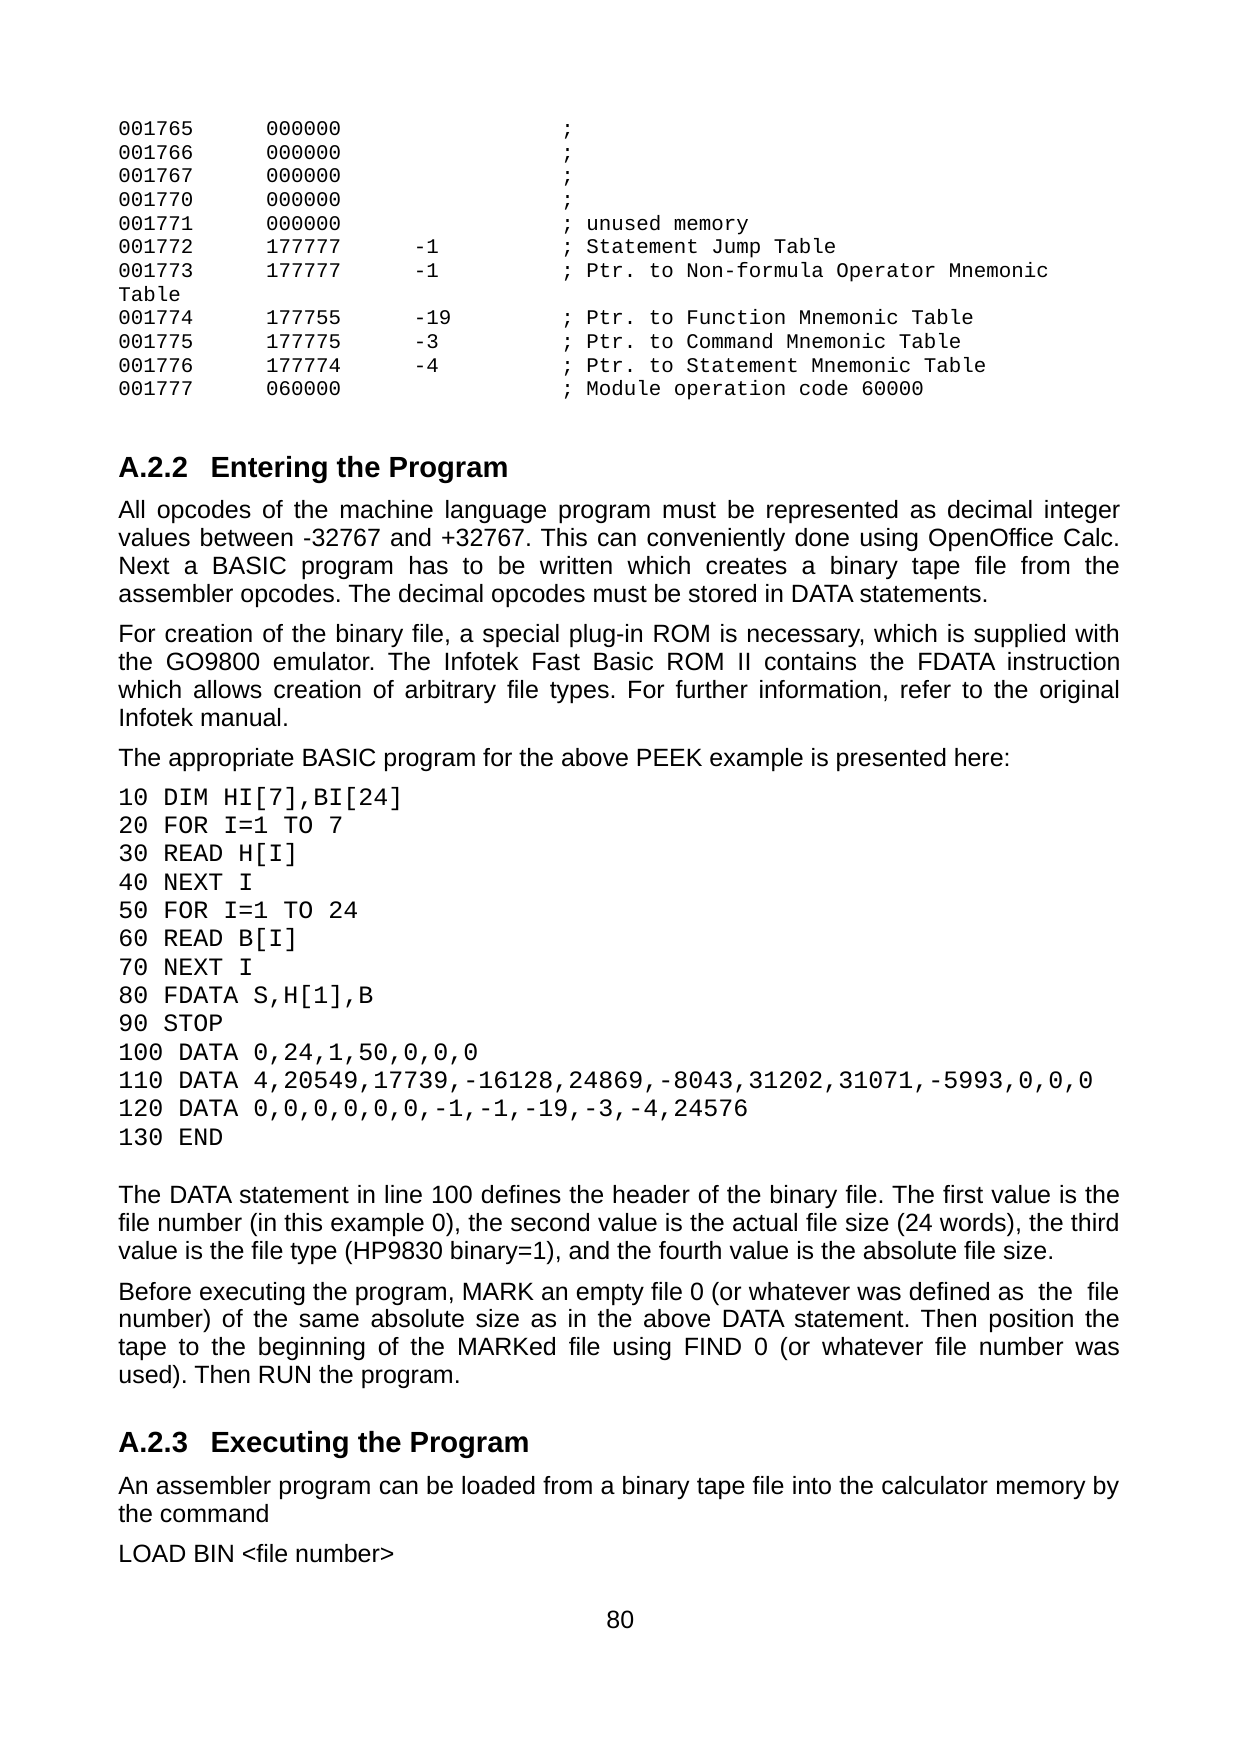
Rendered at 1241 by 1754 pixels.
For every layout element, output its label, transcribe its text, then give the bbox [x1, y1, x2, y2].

text LOAD BIN <file number> [118, 1540, 1122, 1568]
text An assembler program can be loaded from a binary tape file into the calculator memory by the command [118, 1472, 1122, 1527]
text 001774 177755 -19 ; Ptr. to Function Mnemonic Table [118, 307, 1122, 331]
text 001765 000000 ; [118, 118, 1122, 142]
text 001775 177775 -3 ; Ptr. to Command Mnemonic Table [118, 331, 1122, 354]
text Before executing the program, MARK an empty file 0 (or whatever was defined as the file number) of the same absolute size as in the above DATA statement. Then position the tape to the beginning of the MARKed file using FIND 0 (or whatever file number was used). Then RUN the program. [118, 1277, 1122, 1389]
text For creation of the binary file, a special plug-in ROM is necessary, which is supplied with the GO9800 emulator. The Infotek Fast Basic ROM II contains the FDATA instruction which allows creation of arbitrary file types. For further information, refer to the original Infotek manual. [118, 620, 1122, 731]
text 50 FOR I=1 TO 24 [118, 898, 1122, 926]
text 001776 177774 -4 ; Ptr. to Statement Mnemonic Table [118, 354, 1122, 378]
text 10 DIM HI[7],BI[24] [118, 784, 1122, 813]
text 001767 000000 ; [118, 165, 1122, 189]
text The appropriate BASIC program for the above PEEK example is presented here: [118, 744, 1122, 772]
text 001772 177777 -1 ; Statement Jump Table [118, 236, 1122, 260]
text 80 FDATA S,H[1],B [118, 983, 1122, 1011]
text 70 NEXT I [118, 954, 1122, 983]
text 001766 000000 ; [118, 142, 1122, 165]
text 90 STOP [118, 1011, 1122, 1039]
text 001771 000000 ; unused memory [118, 213, 1122, 236]
text 001773 177777 -1 ; Ptr. to Non-formula Operator Mnemonic Table [118, 260, 1122, 307]
text 001770 000000 ; [118, 189, 1122, 213]
text All opcodes of the machine language program must be represented as decimal integer values between -32767 and +32767. This can conveniently done using OpenOffice Calc. Next a BASIC program has to be written which creates a binary tape file from the assembler opcodes. The decimal opcodes must be stored in DATA statements. [118, 496, 1122, 607]
text 20 FOR I=1 TO 7 [118, 813, 1122, 841]
text The DATA statement in line 100 defines the header of the binary file. The first value is the file number (in this example 0), the second value is the actual file size (24 words), the third value is the file type (HP9830 binary=1), and the fourth value is the absolute file size. [118, 1181, 1122, 1265]
text 130 END [118, 1124, 1122, 1153]
subtitle Entering the Program [118, 451, 1122, 483]
text 110 DATA 4,20549,17739,-16128,24869,-8043,31202,31071,-5993,0,0,0 [118, 1068, 1122, 1096]
text 100 DATA 0,24,1,50,0,0,0 [118, 1039, 1122, 1068]
text 60 READ B[I] [118, 926, 1122, 954]
subtitle Executing the Program [118, 1426, 1122, 1459]
text 120 DATA 0,0,0,0,0,0,-1,-1,-19,-3,-4,24576 [118, 1096, 1122, 1124]
text 40 NEXT I [118, 869, 1122, 898]
text 001777 060000 ; Module operation code 60000 [118, 378, 1122, 402]
text 30 READ H[I] [118, 841, 1122, 869]
